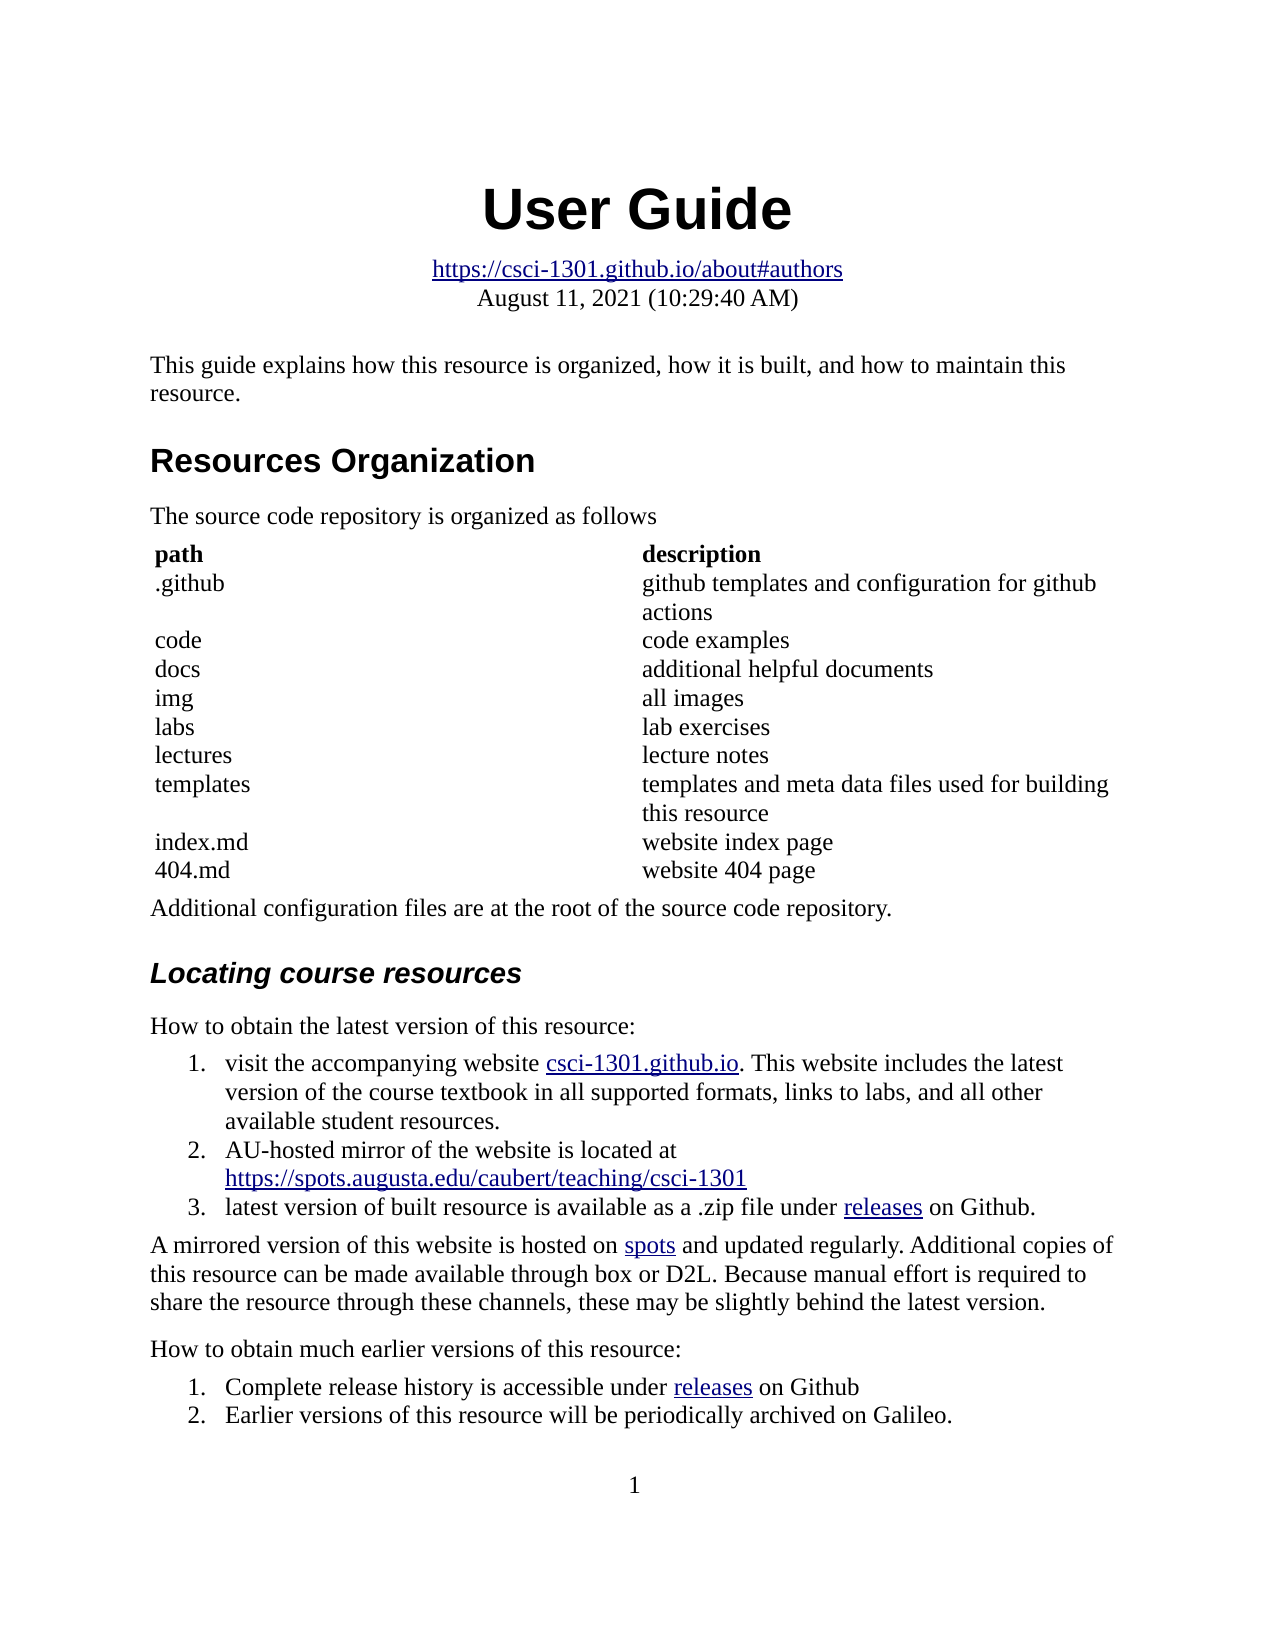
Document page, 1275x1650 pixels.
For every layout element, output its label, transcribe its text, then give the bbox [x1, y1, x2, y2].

text A mirrored version of this website is hosted on spots and updated regularly. Additional copies of this resource can be made available through box or D2L. Because manual effort is required to share the resource through these channels, these may be slightly behind the latest version. [150, 1230, 1125, 1316]
table_cell github templates and configuration for github actions [638, 568, 1125, 625]
text How to obtain the latest version of this resource: [150, 1011, 1125, 1039]
table_cell website index page [638, 827, 1125, 855]
table_cell website 404 page [638, 855, 1125, 884]
table_cell labs [150, 712, 637, 740]
text Additional configuration files are at the root of the source code repository. [150, 893, 1125, 922]
table_cell lectures [150, 740, 637, 769]
list Earlier versions of this resource will be periodically archived on Galileo. [187, 1401, 1125, 1429]
table_cell templates [150, 769, 637, 827]
subtitle Locating course resources [150, 956, 1125, 989]
list AU-hosted mirror of the website is located at https://spots.augusta.edu/caubert/teaching/csci-1301 [187, 1135, 1125, 1192]
table_cell index.md [150, 827, 637, 855]
table_cell img [150, 683, 637, 712]
table_cell code examples [638, 625, 1125, 654]
list Complete release history is accessible under releases on Github [187, 1372, 1125, 1401]
table_cell lecture notes [638, 740, 1125, 769]
title User Guide [150, 175, 1125, 242]
table_header description [638, 539, 1125, 568]
text How to obtain much earlier versions of this resource: [150, 1334, 1125, 1363]
table_cell .github [150, 568, 637, 625]
table_cell lab exercises [638, 712, 1125, 740]
table_header path [150, 539, 637, 568]
list latest version of built resource is available as a .zip file under releases on Github. [187, 1192, 1125, 1221]
table_cell code [150, 625, 637, 654]
text The source code repository is organized as follows [150, 501, 1125, 530]
table_cell 404.md [150, 855, 637, 884]
text https://csci-1301.github.io/about#authors [150, 254, 1125, 283]
subtitle Resources Organization [150, 441, 1125, 480]
text This guide explains how this resource is organized, how it is built, and how to maintain this resource. [150, 350, 1125, 407]
table_cell templates and meta data files used for building this resource [638, 769, 1125, 827]
text August 11, 2021 (10:29:40 AM) [150, 283, 1125, 312]
table_cell docs [150, 654, 637, 683]
table_cell all images [638, 683, 1125, 712]
table_cell additional helpful documents [638, 654, 1125, 683]
list visit the accompanying website csci-1301.github.io. This website includes the latest version of the course textbook in all supported formats, links to labs, and all other available student resources. [187, 1048, 1125, 1135]
